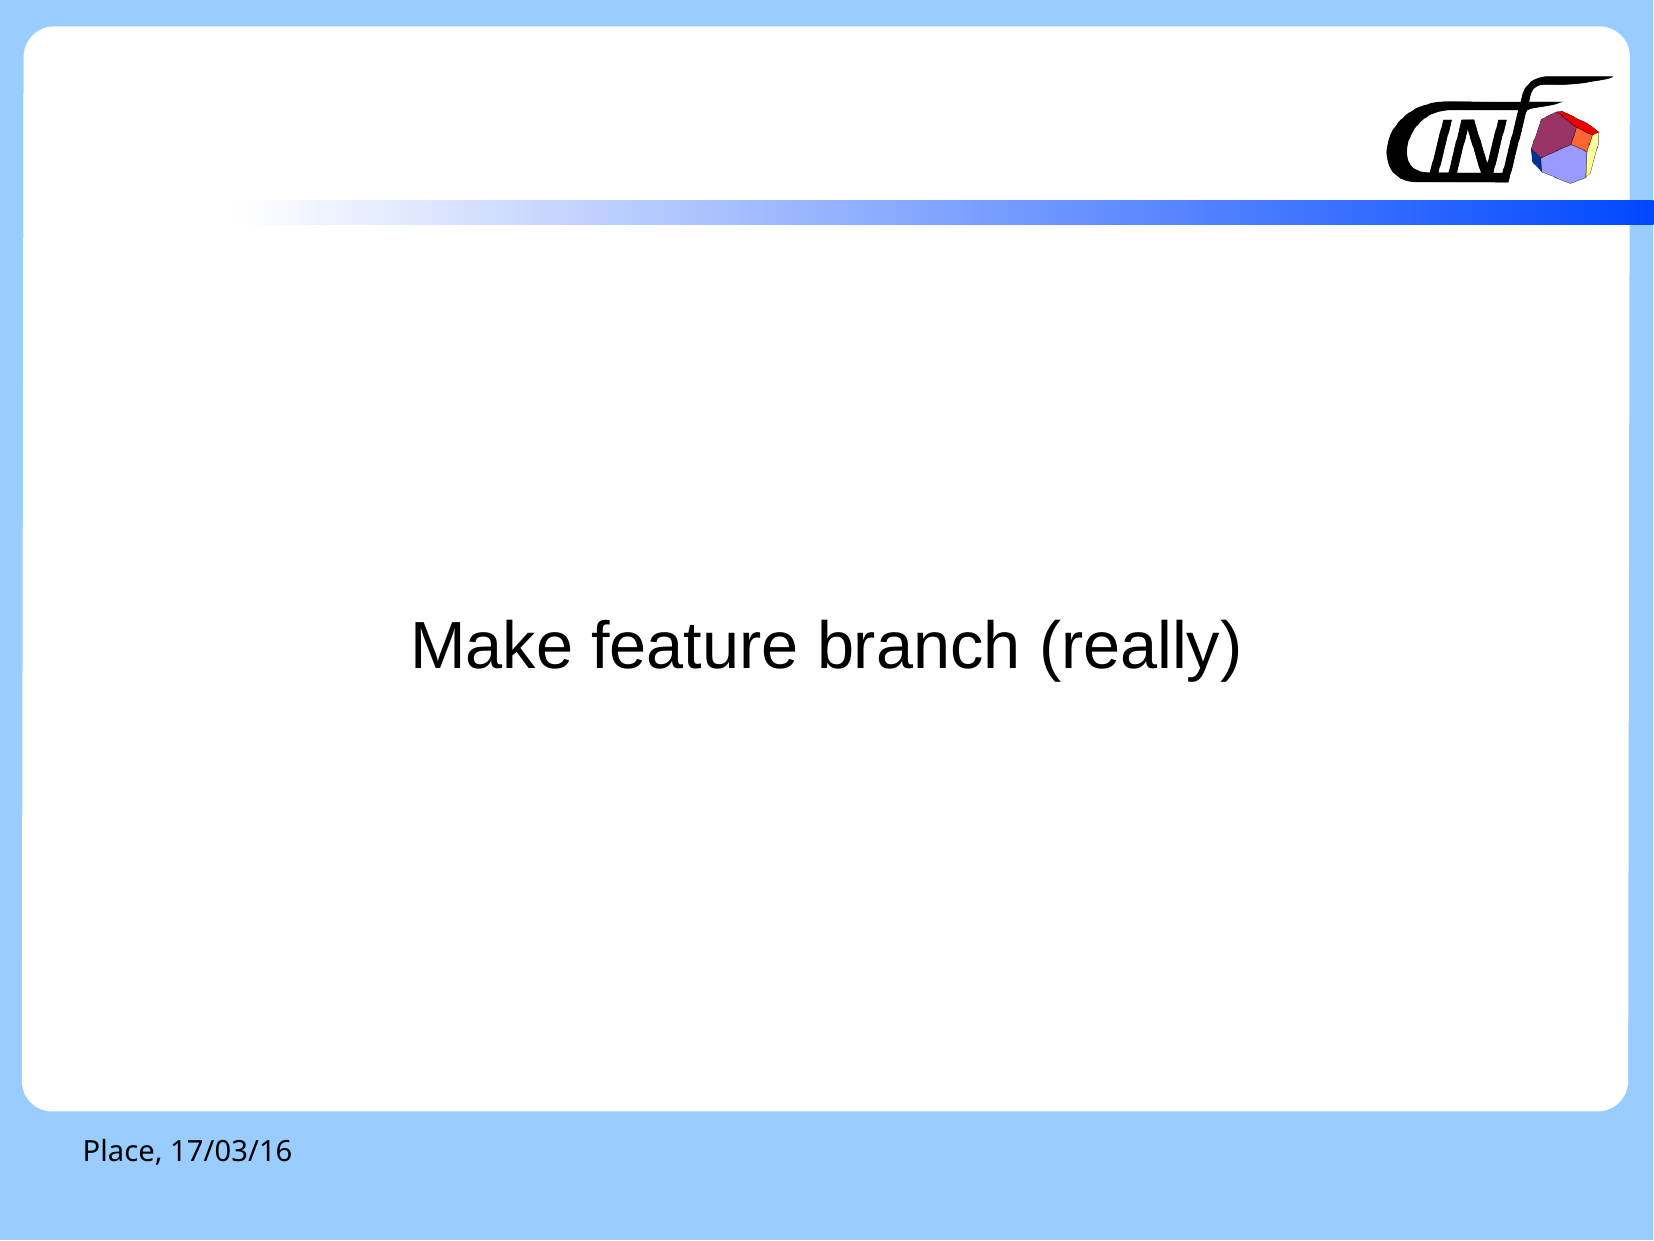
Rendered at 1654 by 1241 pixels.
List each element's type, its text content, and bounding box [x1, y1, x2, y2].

subtitle Make feature branch (really) [82, 236, 1571, 1055]
picture [1386, 76, 1613, 184]
